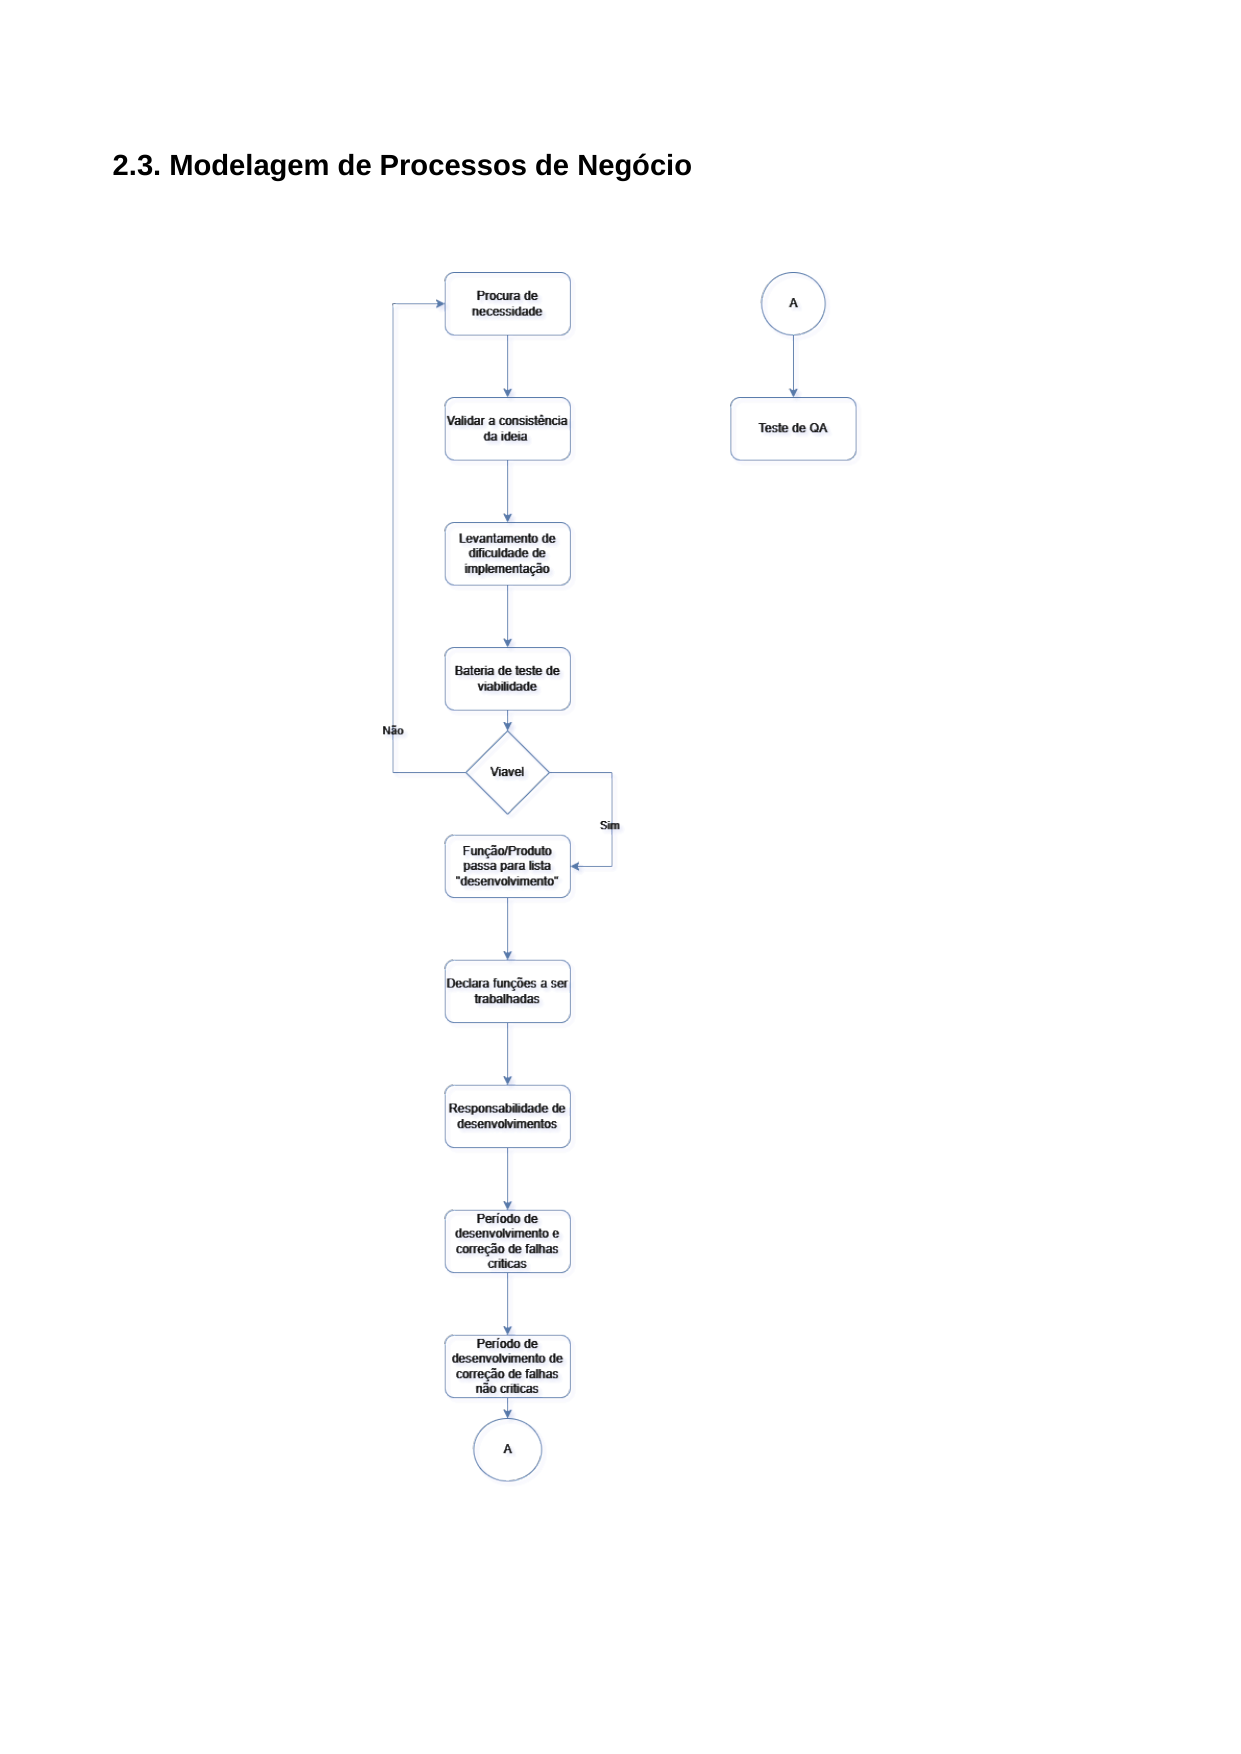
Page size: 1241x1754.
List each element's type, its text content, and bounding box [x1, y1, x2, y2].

subtitle 2.3. Modelagem de Processos de Negócio [112, 148, 1137, 181]
picture [382, 272, 868, 1493]
